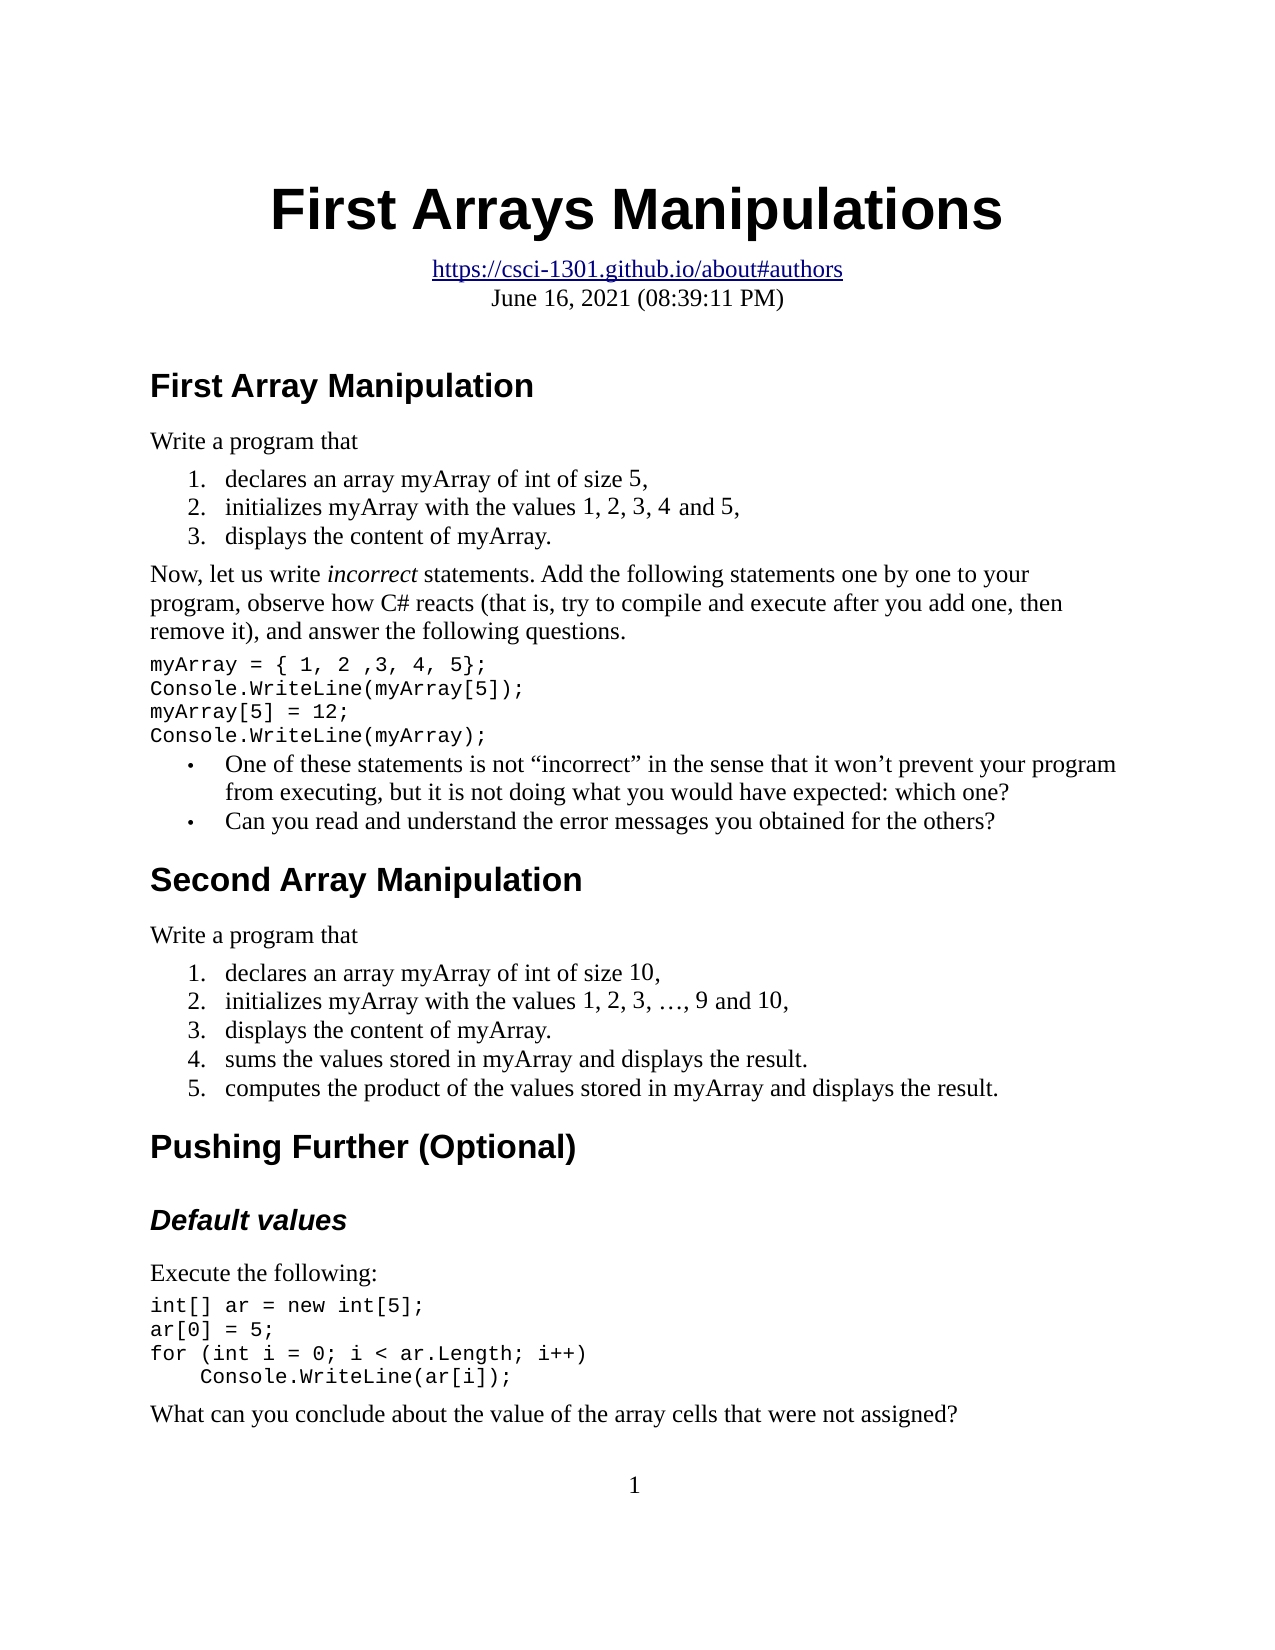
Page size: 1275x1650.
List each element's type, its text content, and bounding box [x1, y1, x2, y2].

text myArray[5] = 12; [150, 701, 1125, 725]
text Write a program that [150, 920, 1125, 949]
text Now, let us write incorrect statements. Add the following statements one by one to your program, observe how C# reacts (that is, try to compile and execute after you add one, then remove it), and answer the following questions. [150, 559, 1125, 645]
subtitle Second Array Manipulation [150, 860, 1125, 898]
text Execute the following: [150, 1258, 1125, 1286]
text Console.WriteLine(myArray[5]); [150, 678, 1125, 701]
text Console.WriteLine(ar[i]); [150, 1366, 1125, 1390]
list declares an array myArray of int of size , [187, 958, 1125, 986]
text Console.WriteLine(myArray); [150, 725, 1125, 749]
title First Arrays Manipulations [150, 175, 1125, 242]
text myArray = { 1, 2 ,3, 4, 5}; [150, 654, 1125, 678]
text for (int i = 0; i < ar.Length; i++) [150, 1343, 1125, 1366]
list initializes myArray with the values , , , and , [187, 492, 1125, 521]
text https://csci-1301.github.io/about#authors [150, 254, 1125, 283]
list initializes myArray with the values , , , …, and , [187, 986, 1125, 1015]
text June 16, 2021 (08:39:11 PM) [150, 283, 1125, 312]
text int[] ar = new int[5]; [150, 1295, 1125, 1319]
subtitle First Array Manipulation [150, 366, 1125, 404]
list computes the product of the values stored in myArray and displays the result. [187, 1073, 1125, 1101]
list Can you read and understand the error messages you obtained for the others? [187, 806, 1125, 835]
list sums the values stored in myArray and displays the result. [187, 1044, 1125, 1073]
list One of these statements is not “incorrect” in the sense that it won’t prevent your program from executing, but it is not doing what you would have expected: which one? [187, 749, 1125, 806]
subtitle Default values [150, 1203, 1125, 1236]
text ar[0] = 5; [150, 1319, 1125, 1343]
subtitle Pushing Further (Optional) [150, 1126, 1125, 1165]
list displays the content of myArray. [187, 1015, 1125, 1044]
text What can you conclude about the value of the array cells that were not assigned? [150, 1399, 1125, 1428]
list displays the content of myArray. [187, 521, 1125, 550]
text Write a program that [150, 426, 1125, 455]
list declares an array myArray of int of size , [187, 464, 1125, 492]
